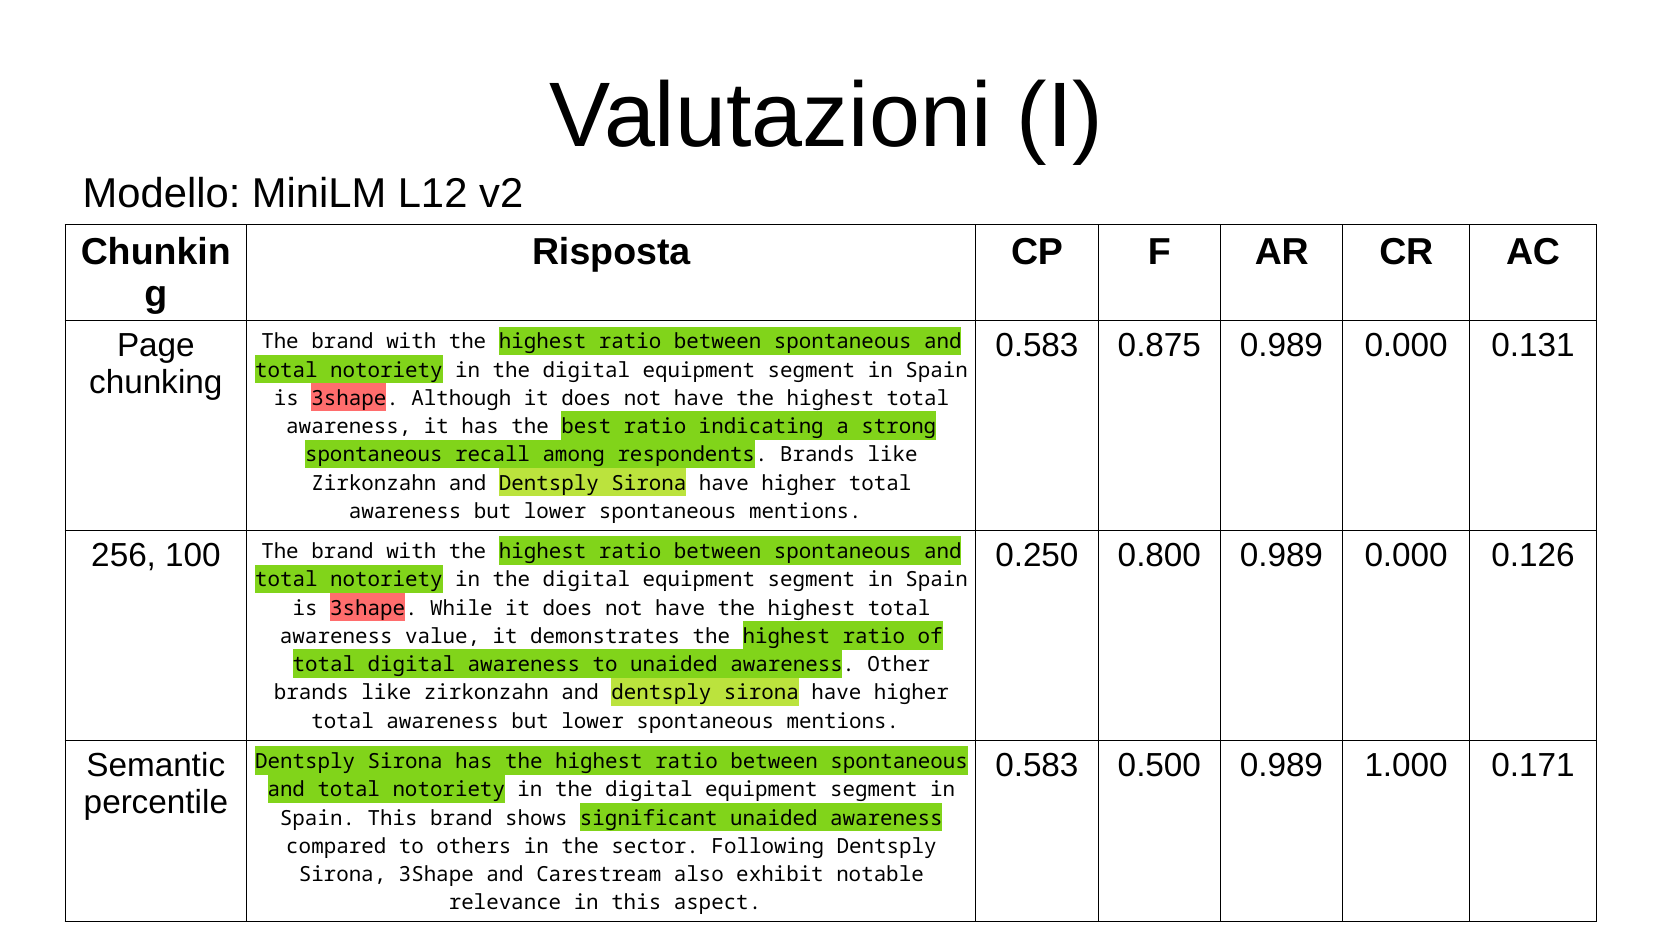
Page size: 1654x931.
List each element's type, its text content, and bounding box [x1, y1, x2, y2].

table_cell 0.126 [1470, 531, 1596, 740]
table_cell 0.800 [1099, 531, 1220, 740]
list Modello: MiniLM L12 v2 [82, 169, 1571, 224]
table_cell 0.875 [1099, 321, 1220, 530]
table_cell 0.989 [1221, 321, 1342, 530]
table_cell 0.500 [1099, 741, 1220, 921]
table_cell 0.989 [1221, 531, 1342, 740]
title Valutazioni (I) [82, 37, 1571, 169]
table_header Chunking [66, 225, 246, 320]
table_cell 0.000 [1343, 531, 1469, 740]
table_cell Page chunking [66, 321, 246, 530]
table_header CR [1343, 225, 1469, 320]
table_cell Dentsply Sirona has the highest ratio between spontaneous and total notoriety in the digital equipment segment in Spain. This brand shows significant unaided awareness compared to others in the sector. Following Dentsply Sirona, 3Shape and Carestream also exhibit notable relevance in this aspect. [247, 741, 975, 921]
table_header AC [1470, 225, 1596, 320]
table_cell 1.000 [1343, 741, 1469, 921]
table_cell 0.131 [1470, 321, 1596, 530]
table_header AR [1221, 225, 1342, 320]
table_cell 0.250 [976, 531, 1098, 740]
table_cell 0.583 [976, 321, 1098, 530]
table_cell 256, 100 [66, 531, 246, 740]
table_cell 0.583 [976, 741, 1098, 921]
table_cell The brand with the highest ratio between spontaneous and total notoriety in the digital equipment segment in Spain is 3shape. Although it does not have the highest total awareness, it has the best ratio indicating a strong spontaneous recall among respondents. Brands like Zirkonzahn and Dentsply Sirona have higher total awareness but lower spontaneous mentions. [247, 321, 975, 530]
table_cell The brand with the highest ratio between spontaneous and total notoriety in the digital equipment segment in Spain is 3shape. While it does not have the highest total awareness value, it demonstrates the highest ratio of total digital awareness to unaided awareness. Other brands like zirkonzahn and dentsply sirona have higher total awareness but lower spontaneous mentions. [247, 531, 975, 740]
table_cell 0.989 [1221, 741, 1342, 921]
table_cell 0.000 [1343, 321, 1469, 530]
table_cell Semantic percentile [66, 741, 246, 921]
table_header CP [976, 225, 1098, 320]
table_header F [1099, 225, 1220, 320]
table_cell 0.171 [1470, 741, 1596, 921]
table_header Risposta [247, 225, 975, 320]
